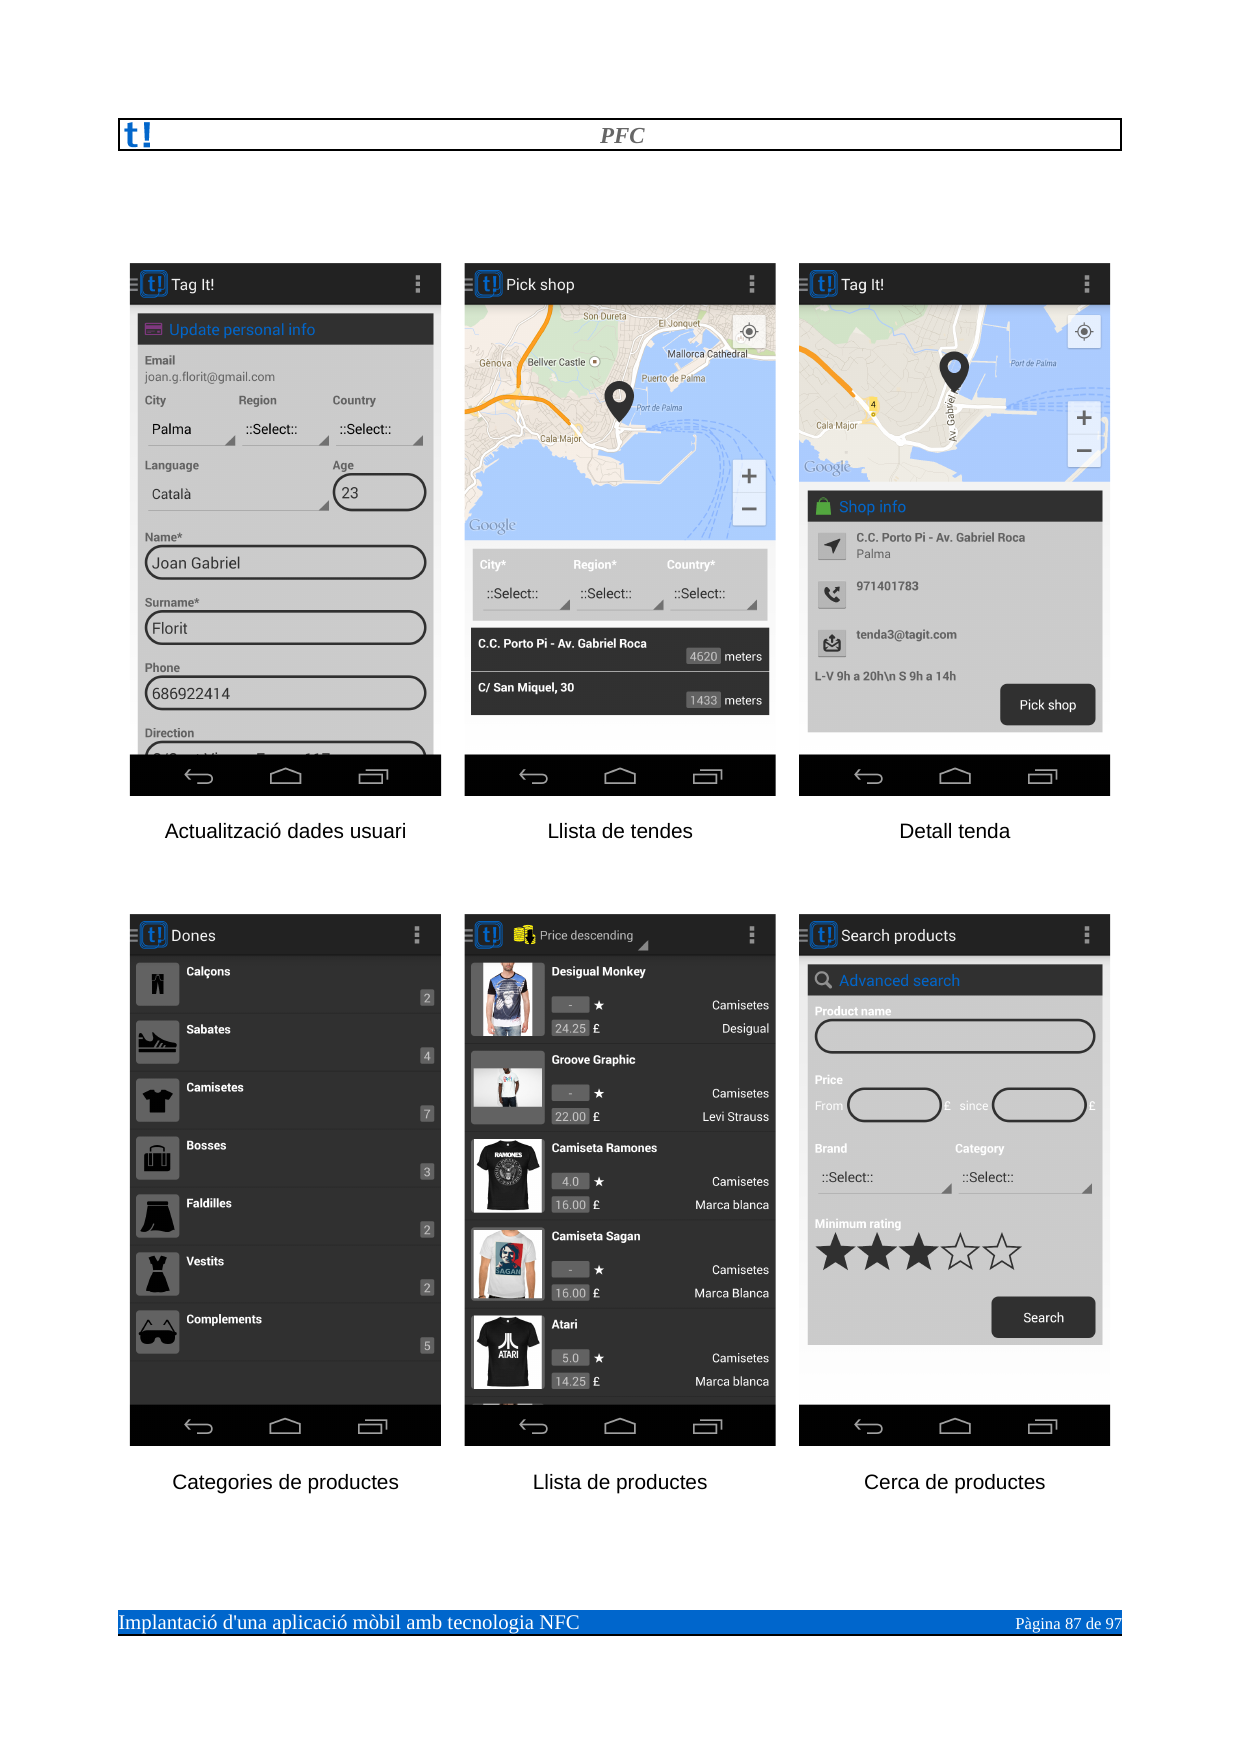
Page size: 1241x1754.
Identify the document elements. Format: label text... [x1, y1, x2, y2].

table_cell [788, 903, 1122, 914]
table_cell Cerca de productes [788, 915, 1122, 1554]
picture [799, 263, 1111, 796]
table_cell Categories de productes [118, 915, 453, 1554]
table_cell [453, 903, 787, 914]
picture [129, 914, 441, 1446]
table_cell [453, 181, 787, 252]
table_cell [788, 181, 1122, 252]
picture [464, 914, 776, 1446]
picture [464, 263, 776, 796]
picture [799, 914, 1111, 1446]
table_cell Detall tenda [788, 252, 1122, 903]
picture [123, 121, 151, 148]
picture [129, 263, 442, 796]
table_cell Llista de tendes [453, 252, 787, 903]
table_cell Actualització dades usuari [118, 252, 453, 903]
table_cell [118, 181, 453, 252]
table_cell [118, 903, 453, 914]
table_cell Llista de productes [453, 915, 787, 1554]
